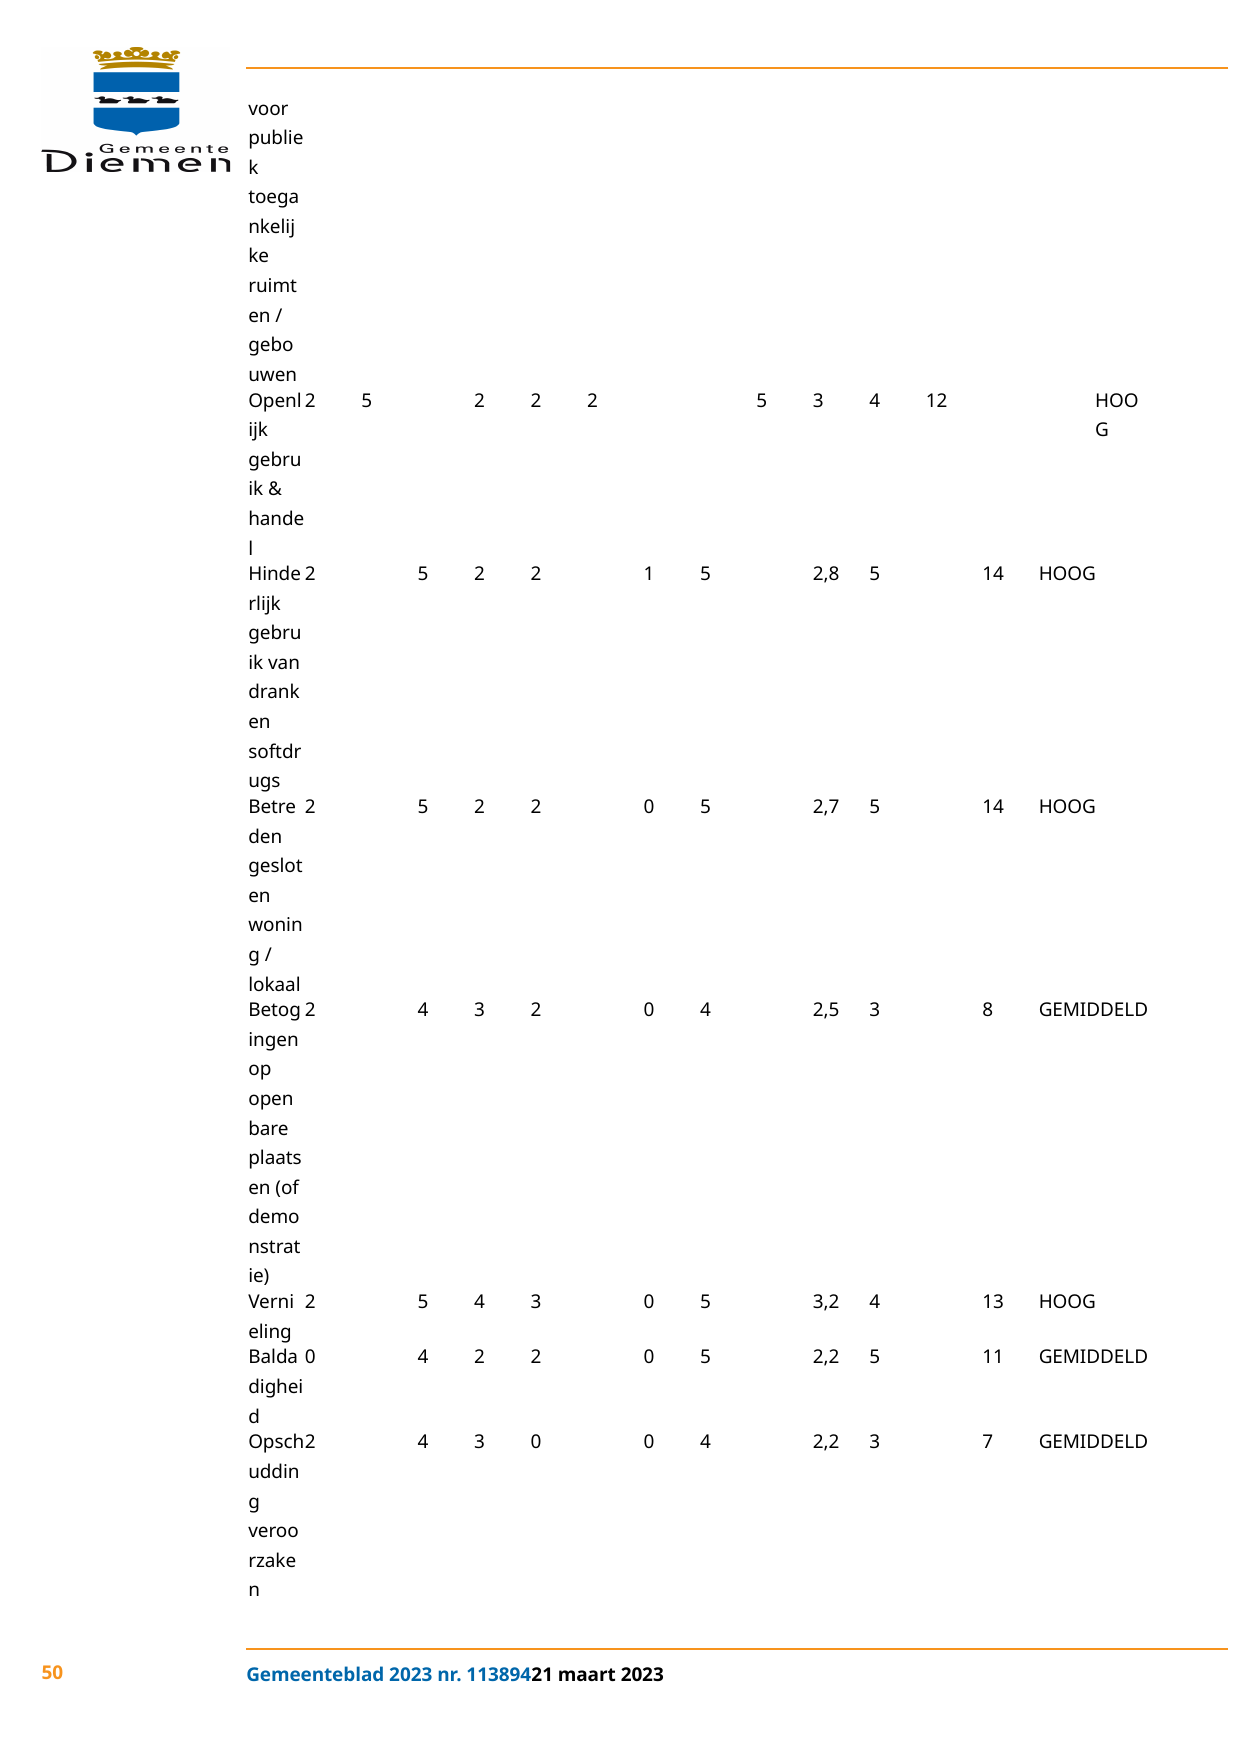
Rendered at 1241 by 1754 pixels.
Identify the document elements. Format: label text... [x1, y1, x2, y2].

table_cell [1095, 95, 1152, 387]
table_cell Betreden gesloten woning / lokaal [248, 793, 304, 996]
table_cell 5 [361, 387, 474, 560]
table_cell HOOG [1039, 1289, 1152, 1344]
table_cell [813, 95, 869, 387]
table_cell 0 [643, 793, 700, 996]
table_cell 7 [982, 1429, 1038, 1602]
table_cell 14 [982, 560, 1038, 793]
table_cell GEMIDDELD [1039, 1429, 1152, 1602]
table_cell 2 [474, 1344, 530, 1429]
table_cell 0 [643, 1429, 700, 1602]
table_cell 2 [530, 1344, 643, 1429]
table_cell 5 [418, 1289, 474, 1344]
table_cell 5 [700, 1289, 813, 1344]
table_cell 0 [643, 996, 700, 1288]
table_cell 12 [926, 387, 1095, 560]
table_cell 1 [643, 560, 700, 793]
table_cell 2 [474, 387, 530, 560]
table_cell 0 [643, 1344, 700, 1429]
table_cell 3 [869, 1429, 982, 1602]
table_cell 4 [700, 996, 813, 1288]
table_cell HOOG [1039, 560, 1152, 793]
table_cell 0 [530, 1429, 643, 1602]
table_cell Vernieling [248, 1289, 304, 1344]
table_cell 3 [813, 387, 869, 560]
table_cell 2,2 [813, 1429, 869, 1602]
table_cell 3 [530, 1289, 643, 1344]
table_cell 0 [305, 1344, 417, 1429]
table_cell [305, 95, 361, 387]
table_cell [756, 95, 813, 387]
table_cell 4 [418, 1429, 474, 1602]
table_cell 2 [530, 996, 643, 1288]
table_cell 5 [418, 560, 474, 793]
table_cell Betogingen op openbare plaatsen (of demonstratie) [248, 996, 304, 1288]
table_cell 2 [530, 793, 643, 996]
table_cell 4 [474, 1289, 530, 1344]
table_cell 5 [700, 560, 813, 793]
table_cell 4 [418, 1344, 474, 1429]
table_cell 4 [700, 1429, 813, 1602]
table_cell Hinderlijk gebruik van drank en softdrugs [248, 560, 304, 793]
table_cell [869, 95, 926, 387]
table_cell 5 [418, 793, 474, 996]
table_cell 2 [530, 560, 643, 793]
table_cell 4 [418, 996, 474, 1288]
table_cell voor publiek toegankelijke ruimten / gebouwen [248, 95, 304, 387]
table_cell 4 [869, 1289, 982, 1344]
table_cell 2 [305, 1289, 417, 1344]
table_cell 5 [700, 793, 813, 996]
table_cell 2 [530, 387, 587, 560]
table_cell [587, 95, 756, 387]
table_cell [361, 95, 474, 387]
table_cell [926, 95, 1095, 387]
table_cell HOOG [1039, 793, 1152, 996]
table_cell 5 [869, 1344, 982, 1429]
table_cell GEMIDDELD [1039, 1344, 1152, 1429]
table_cell 2,2 [813, 1344, 869, 1429]
table_cell 3 [474, 1429, 530, 1602]
table_cell 2 [305, 1429, 417, 1602]
table_cell 5 [756, 387, 813, 560]
table_cell 5 [869, 793, 982, 996]
table_cell 3 [869, 996, 982, 1288]
table_cell 5 [869, 560, 982, 793]
table_cell 11 [982, 1344, 1038, 1429]
table_cell 2,7 [813, 793, 869, 996]
table_cell GEMIDDELD [1039, 996, 1152, 1288]
table_cell 3 [474, 996, 530, 1288]
table_cell 2,8 [813, 560, 869, 793]
table_cell Baldadigheid [248, 1344, 304, 1429]
table_cell 2 [305, 996, 417, 1288]
table_cell 2 [474, 560, 530, 793]
table_cell 5 [700, 1344, 813, 1429]
table_cell 4 [869, 387, 926, 560]
table_cell 2 [305, 560, 417, 793]
table_cell [530, 95, 587, 387]
table_cell 0 [643, 1289, 700, 1344]
table_cell 13 [982, 1289, 1038, 1344]
table_cell HOOG [1095, 387, 1152, 560]
table_cell 14 [982, 793, 1038, 996]
table_cell 2 [474, 793, 530, 996]
table_cell Opschudding veroorzaken [248, 1429, 304, 1602]
table_cell 2 [305, 793, 417, 996]
table_cell Openlijk gebruik & handel [248, 387, 304, 560]
picture [41, 47, 231, 172]
table_cell 2,5 [813, 996, 869, 1288]
table_cell 3,2 [813, 1289, 869, 1344]
table_cell 2 [587, 387, 756, 560]
table_cell 8 [982, 996, 1038, 1288]
table_cell [474, 95, 530, 387]
table_cell 2 [305, 387, 361, 560]
